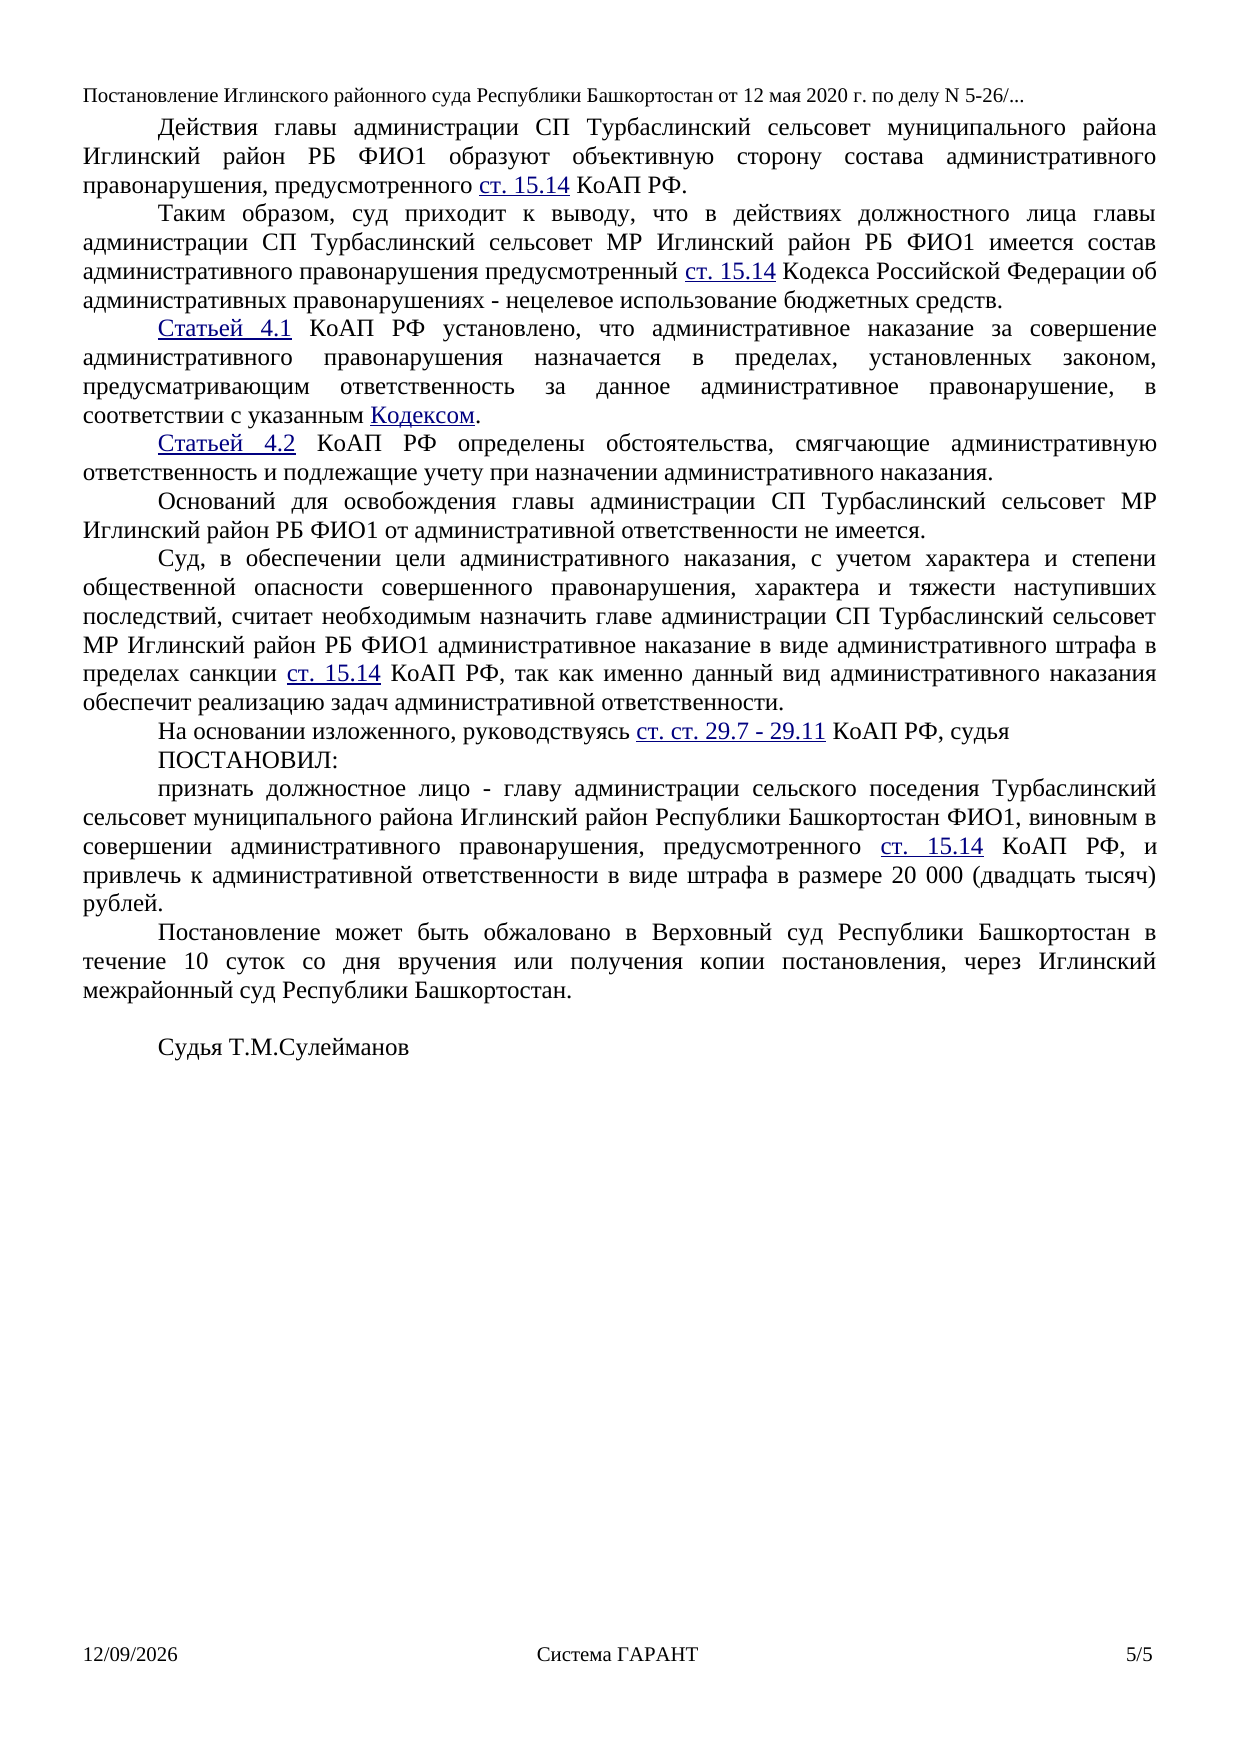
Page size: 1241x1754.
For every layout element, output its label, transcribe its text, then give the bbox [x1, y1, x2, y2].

text признать должностное лицо - главу администрации сельского поседения Турбаслинский сельсовет муниципального района Иглинский район Республики Башкортостан ФИО1, виновным в совершении административного правонарушения, предусмотренного ст. 15.14 КоАП РФ, и привлечь к административной ответственности в виде штрафа в размере 20 000 (двадцать тысяч) рублей. [83, 773, 1157, 917]
text Оснований для освобождения главы администрации СП Турбаслинский сельсовет МР Иглинский район РБ ФИО1 от административной ответственности не имеется. [83, 486, 1157, 543]
text Суд, в обеспечении цели административного наказания, с учетом характера и степени общественной опасности совершенного правонарушения, характера и тяжести наступивших последствий, считает необходимым назначить главе администрации СП Турбаслинский сельсовет МР Иглинский район РБ ФИО1 административное наказание в виде административного штрафа в пределах санкции ст. 15.14 КоАП РФ, так как именно данный вид административного наказания обеспечит реализацию задач административной ответственности. [83, 543, 1157, 716]
text Постановление может быть обжаловано в Верховный суд Республики Башкортостан в течение 10 суток со дня вручения или получения копии постановления, через Иглинский межрайонный суд Республики Башкортостан. [83, 917, 1157, 1003]
text Статьей 4.2 КоАП РФ определены обстоятельства, смягчающие административную ответственность и подлежащие учету при назначении административного наказания. [83, 428, 1157, 486]
text Статьей 4.1 КоАП РФ установлено, что административное наказание за совершение административного правонарушения назначается в пределах, установленных законом, предусматривающим ответственность за данное административное правонарушение, в соответствии с указанным Кодексом. [83, 313, 1157, 428]
text Действия главы администрации СП Турбаслинский сельсовет муниципального района Иглинский район РБ ФИО1 образуют объективную сторону состава административного правонарушения, предусмотренного ст. 15.14 КоАП РФ. [83, 112, 1157, 198]
text Судья Т.М.Сулейманов [83, 1032, 1157, 1061]
text ПОСТАНОВИЛ: [83, 745, 1157, 773]
text Таким образом, суд приходит к выводу, что в действиях должностного лица главы администрации СП Турбаслинский сельсовет МР Иглинский район РБ ФИО1 имеется состав административного правонарушения предусмотренный ст. 15.14 Кодекса Российской Федерации об административных правонарушениях - нецелевое использование бюджетных средств. [83, 198, 1157, 313]
text На основании изложенного, руководствуясь ст. ст. 29.7 - 29.11 КоАП РФ, судья [83, 716, 1157, 745]
